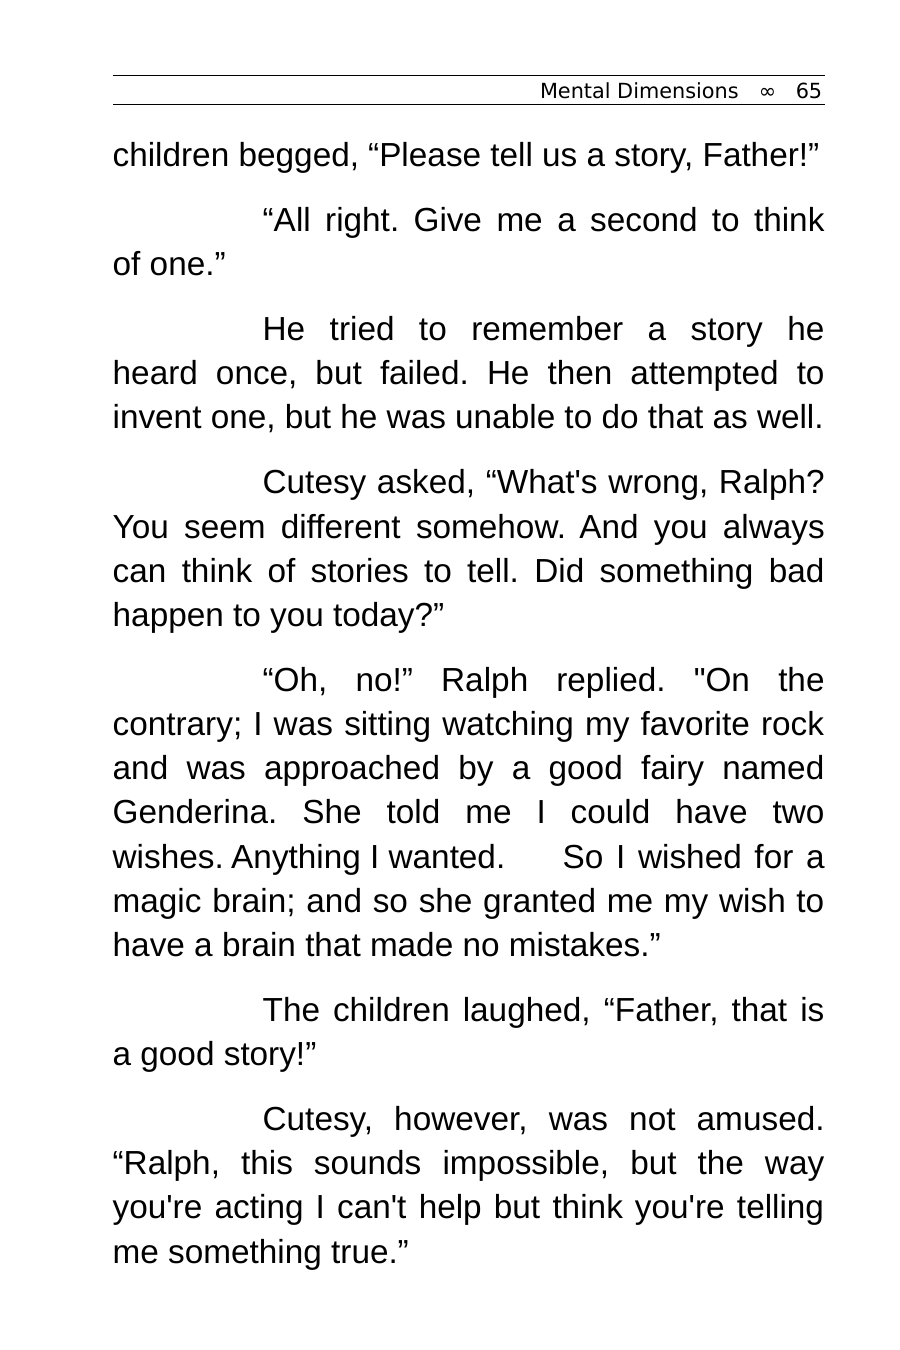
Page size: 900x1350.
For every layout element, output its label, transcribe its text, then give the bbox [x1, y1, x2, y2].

text The children laughed, “Father, that is a good story!” [112, 990, 825, 1073]
text He tried to remember a story he heard once, but failed. He then attempted to invent one, but he was unable to do that as well. [112, 309, 825, 436]
text children begged, “Please tell us a story, Father!” [112, 135, 825, 173]
text “Oh, no!” Ralph replied. "On the contrary; I was sitting watching my favorite rock and was approached by a good fairy named Genderina. She told me I could have two wishes. Anything I wanted. So I wished for a magic brain; and so she granted me my wish to have a brain that made no mistakes.” [112, 660, 825, 963]
text “All right. Give me a second to think of one.” [112, 200, 825, 283]
text Cutesy asked, “What's wrong, Ralph? You seem different somehow. And you always can think of stories to tell. Did something bad happen to you today?” [112, 462, 825, 633]
text Cutesy, however, was not amused. “Ralph, this sounds impossible, but the way you're acting I can't help but think you're telling me something true.” [112, 1099, 825, 1270]
